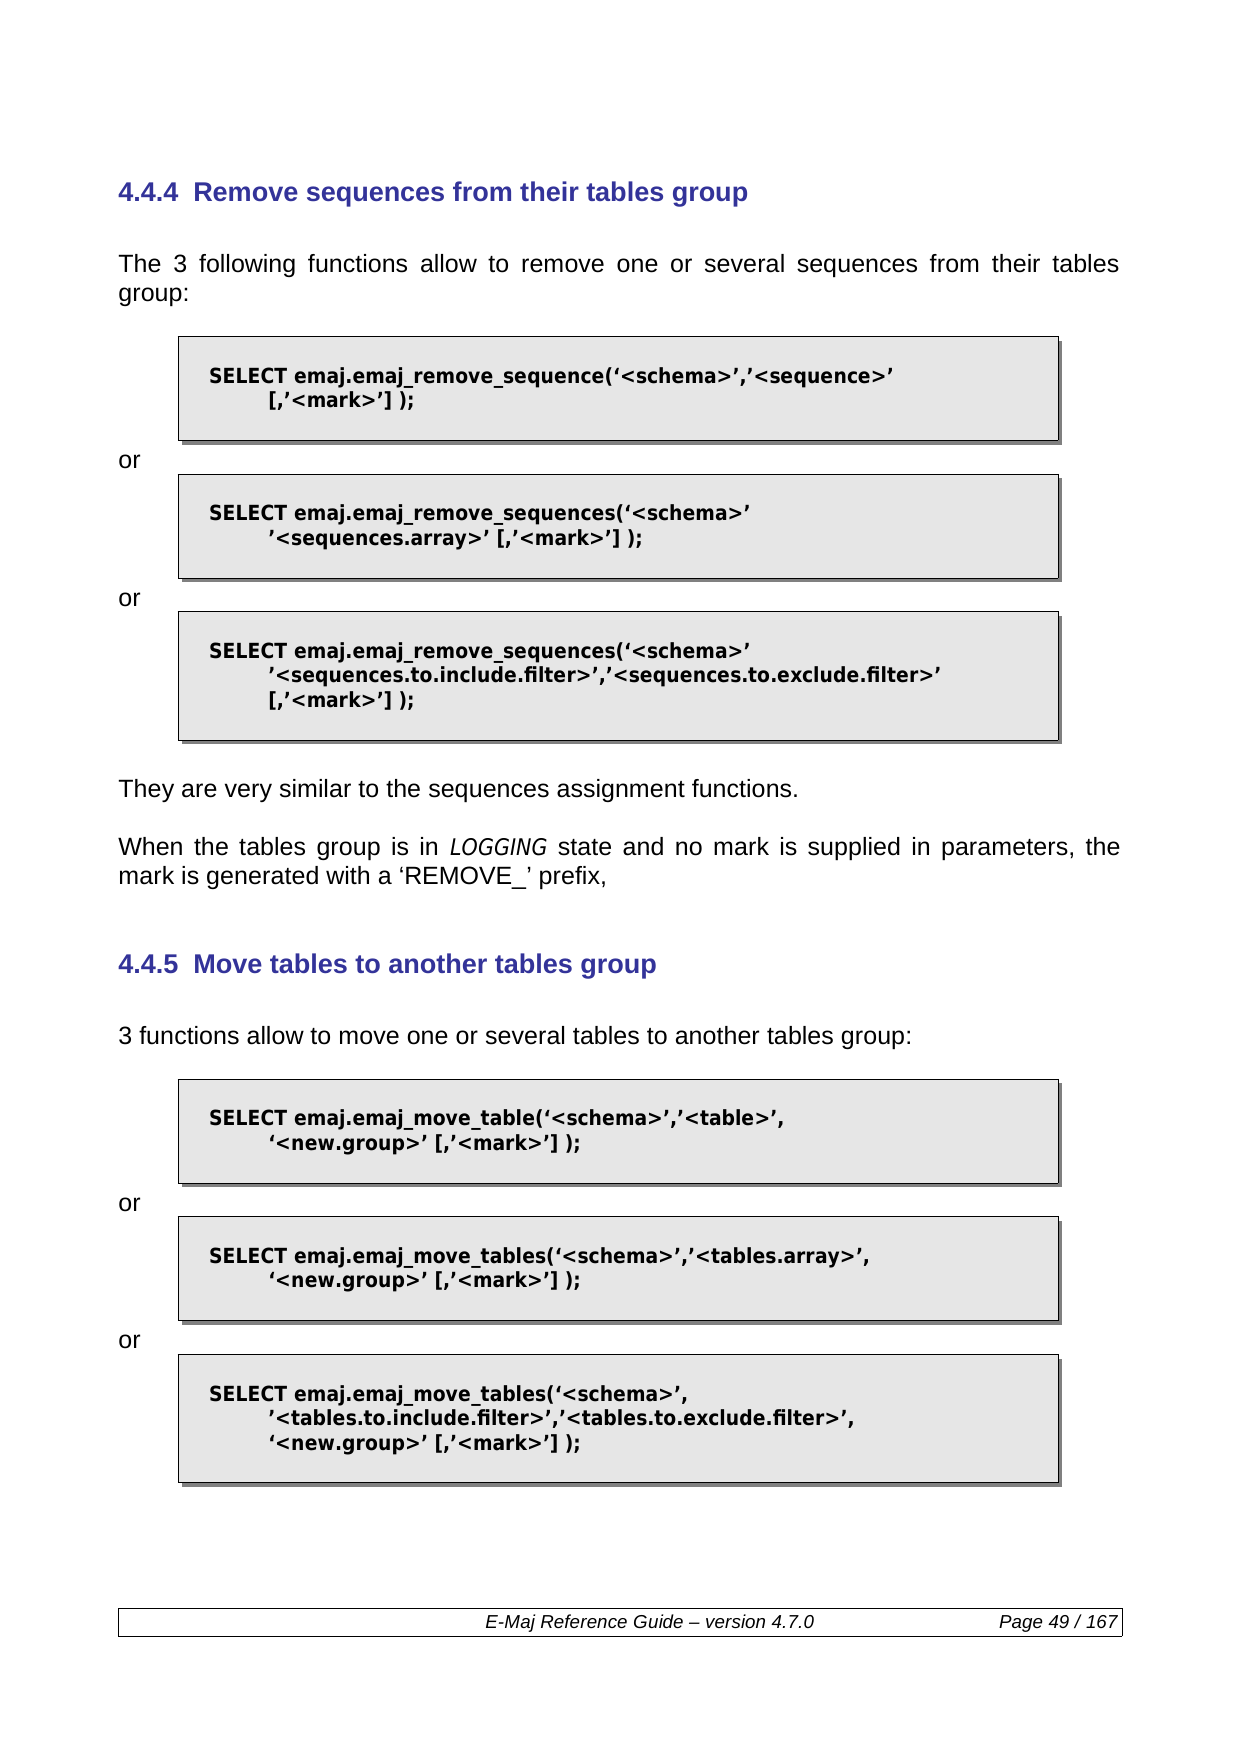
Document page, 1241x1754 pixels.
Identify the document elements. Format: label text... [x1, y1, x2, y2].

text SELECT emaj.emaj_move_tables(‘<schema>’,’<tables.array>’, [179, 1241, 1058, 1265]
text SELECT emaj.emaj_remove_sequences(‘<schema>’ [179, 636, 1058, 660]
text or [118, 445, 1122, 474]
text SELECT emaj.emaj_move_tables(‘<schema>’, [179, 1379, 1058, 1403]
text SELECT emaj.emaj_remove_sequence(‘<schema>’,’<sequence>’ [179, 361, 1058, 385]
text ‘<new.group>’ [,’<mark>’] ); [179, 1428, 1058, 1452]
text ’<sequences.to.include.filter>’,’<sequences.to.exclude.filter>’ [179, 660, 1058, 685]
text SELECT emaj.emaj_remove_sequences(‘<schema>’ [179, 498, 1058, 523]
text [,’<mark>’] ); [179, 385, 1058, 409]
text SELECT emaj.emaj_move_table(‘<schema>’,’<table>’, [179, 1103, 1058, 1128]
subtitle Move tables to another tables group [118, 948, 1122, 979]
text ’<sequences.array>’ [,’<mark>’] ); [179, 523, 1058, 547]
text 3 functions allow to move one or several tables to another tables group: [118, 1021, 1122, 1050]
text The 3 following functions allow to remove one or several sequences from their tables group: [118, 249, 1122, 307]
text [,’<mark>’] ); [179, 685, 1058, 709]
subtitle Remove sequences from their tables group [118, 176, 1122, 207]
text They are very similar to the sequences assignment functions. [118, 774, 1122, 803]
text or [118, 582, 1122, 611]
text ‘<new.group>’ [,’<mark>’] ); [179, 1128, 1058, 1152]
text ‘<new.group>’ [,’<mark>’] ); [179, 1265, 1058, 1290]
text or [118, 1187, 1122, 1216]
text or [118, 1325, 1122, 1354]
text ’<tables.to.include.filter>’,’<tables.to.exclude.filter>’, [179, 1403, 1058, 1428]
text When the tables group is in LOGGING state and no mark is supplied in parameters, the mark is generated with a ‘REMOVE_’ prefix, [118, 832, 1122, 890]
